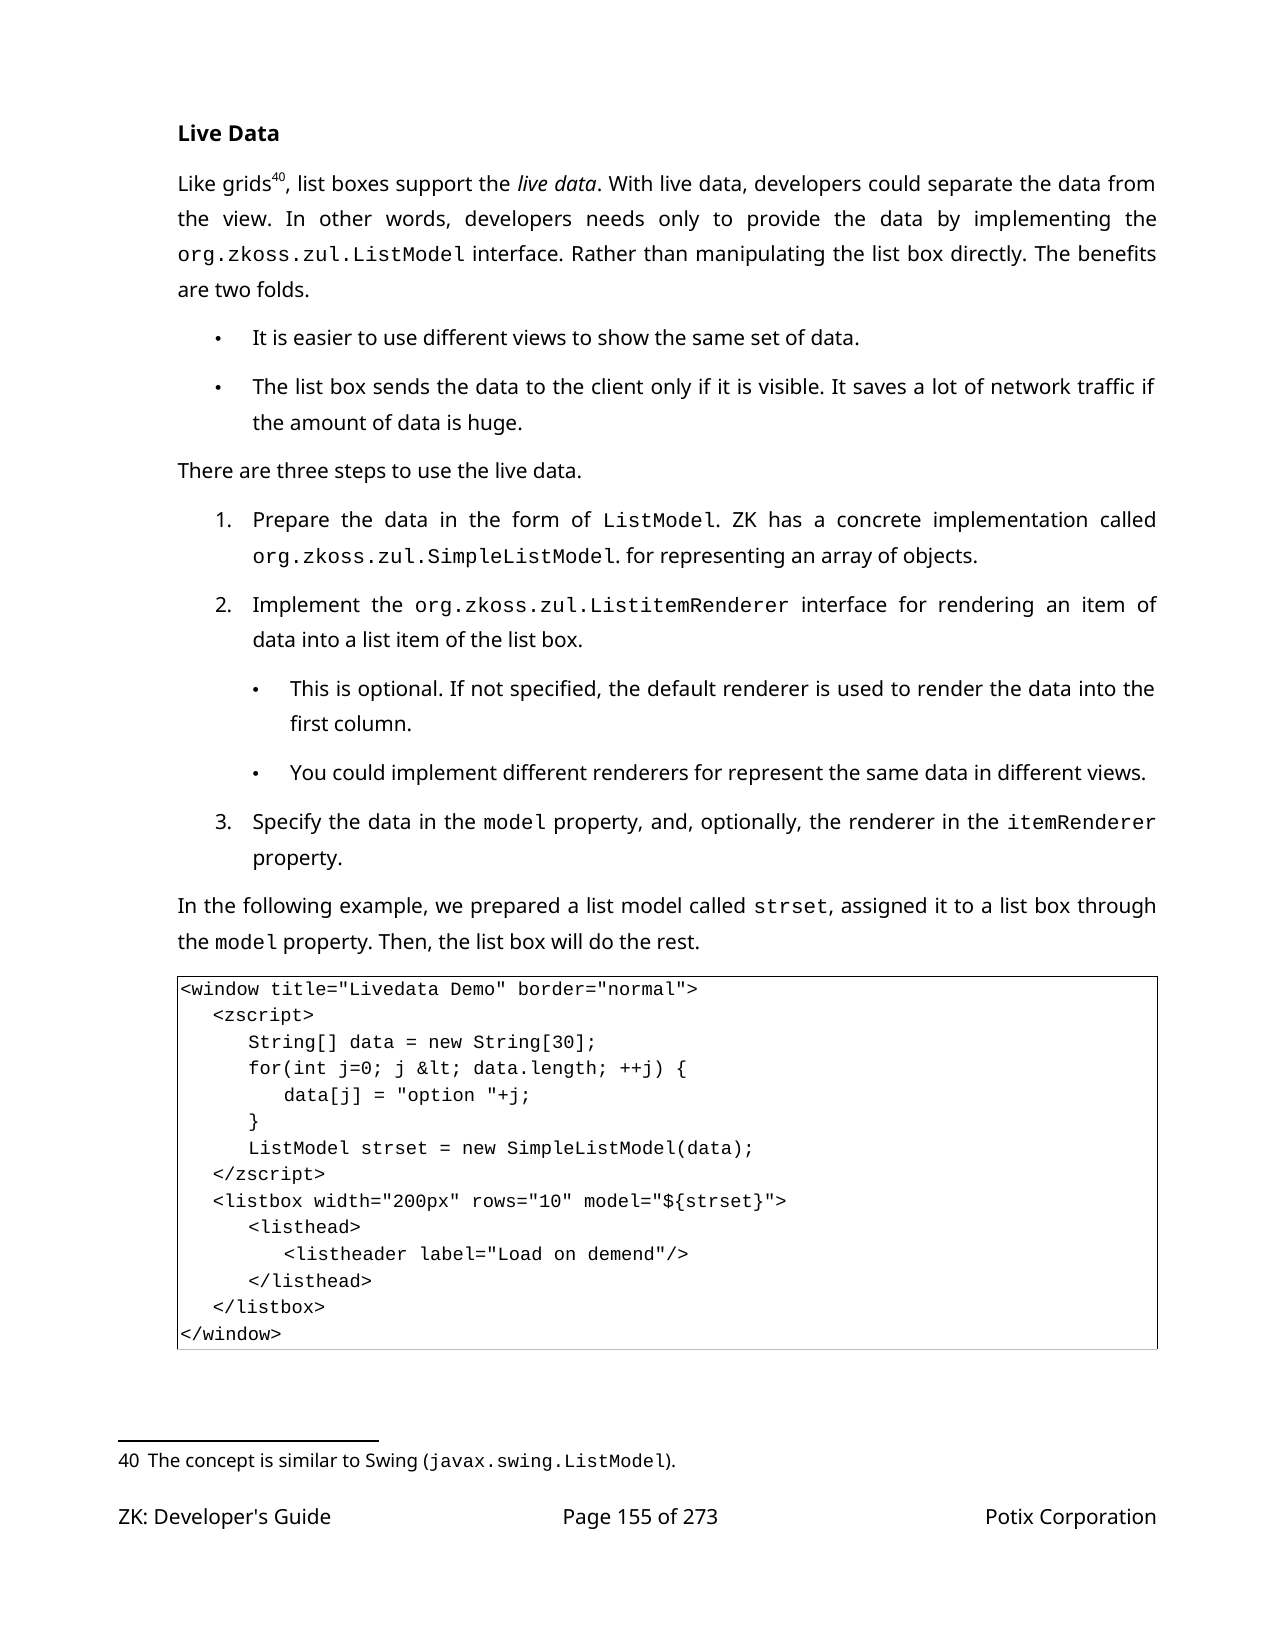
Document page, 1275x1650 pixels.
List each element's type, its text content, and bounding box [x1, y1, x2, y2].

text <window title="Livedata Demo" border="normal"> <zscript> String[] data = new String[30]; for(int j=0; j &lt; data.length; ++j) { data[j] = "option "+j; } ListModel strset = new SimpleListModel(data); </zscript> <listbox width="200px" rows="10" model="${strset}"> <listhead> <listheader label="Load on demend"/> </listhead> </listbox> </window> [178, 977, 1157, 1349]
text There are three steps to use the live data. [177, 456, 1157, 485]
list Prepare the data in the form of ListModel. ZK has a concrete implementation called org.zkoss.zul.SimpleListModel. for representing an array of objects. [215, 505, 1157, 569]
list Implement the org.zkoss.zul.ListitemRenderer interface for rendering an item of data into a list item of the list box. [215, 590, 1157, 654]
list It is easier to use different views to show the same set of data. [215, 323, 1157, 352]
list You could implement different renderers for represent the same data in different views. [252, 758, 1157, 787]
text In the following example, we prepared a list model called strset, assigned it to a list box through the model property. Then, the list box will do the rest. [177, 892, 1157, 956]
text The concept is similar to Swing (javax.swing.ListModel). [118, 1447, 1157, 1473]
text Like grids, list boxes support the live data. With live data, developers could separate the data from the view. In other words, developers needs only to provide the data by implementing the org.zkoss.zul.ListModel interface. Rather than manipulating the list box directly. The benefits are two folds. [177, 169, 1157, 303]
list Specify the data in the model property, and, optionally, the renderer in the itemRenderer property. [215, 807, 1157, 871]
list The list box sends the data to the client only if it is visible. It saves a lot of network traffic if the amount of data is huge. [215, 372, 1157, 436]
list This is optional. If not specified, the default renderer is used to render the data into the first column. [252, 674, 1157, 738]
subtitle Live Data [177, 118, 1157, 148]
